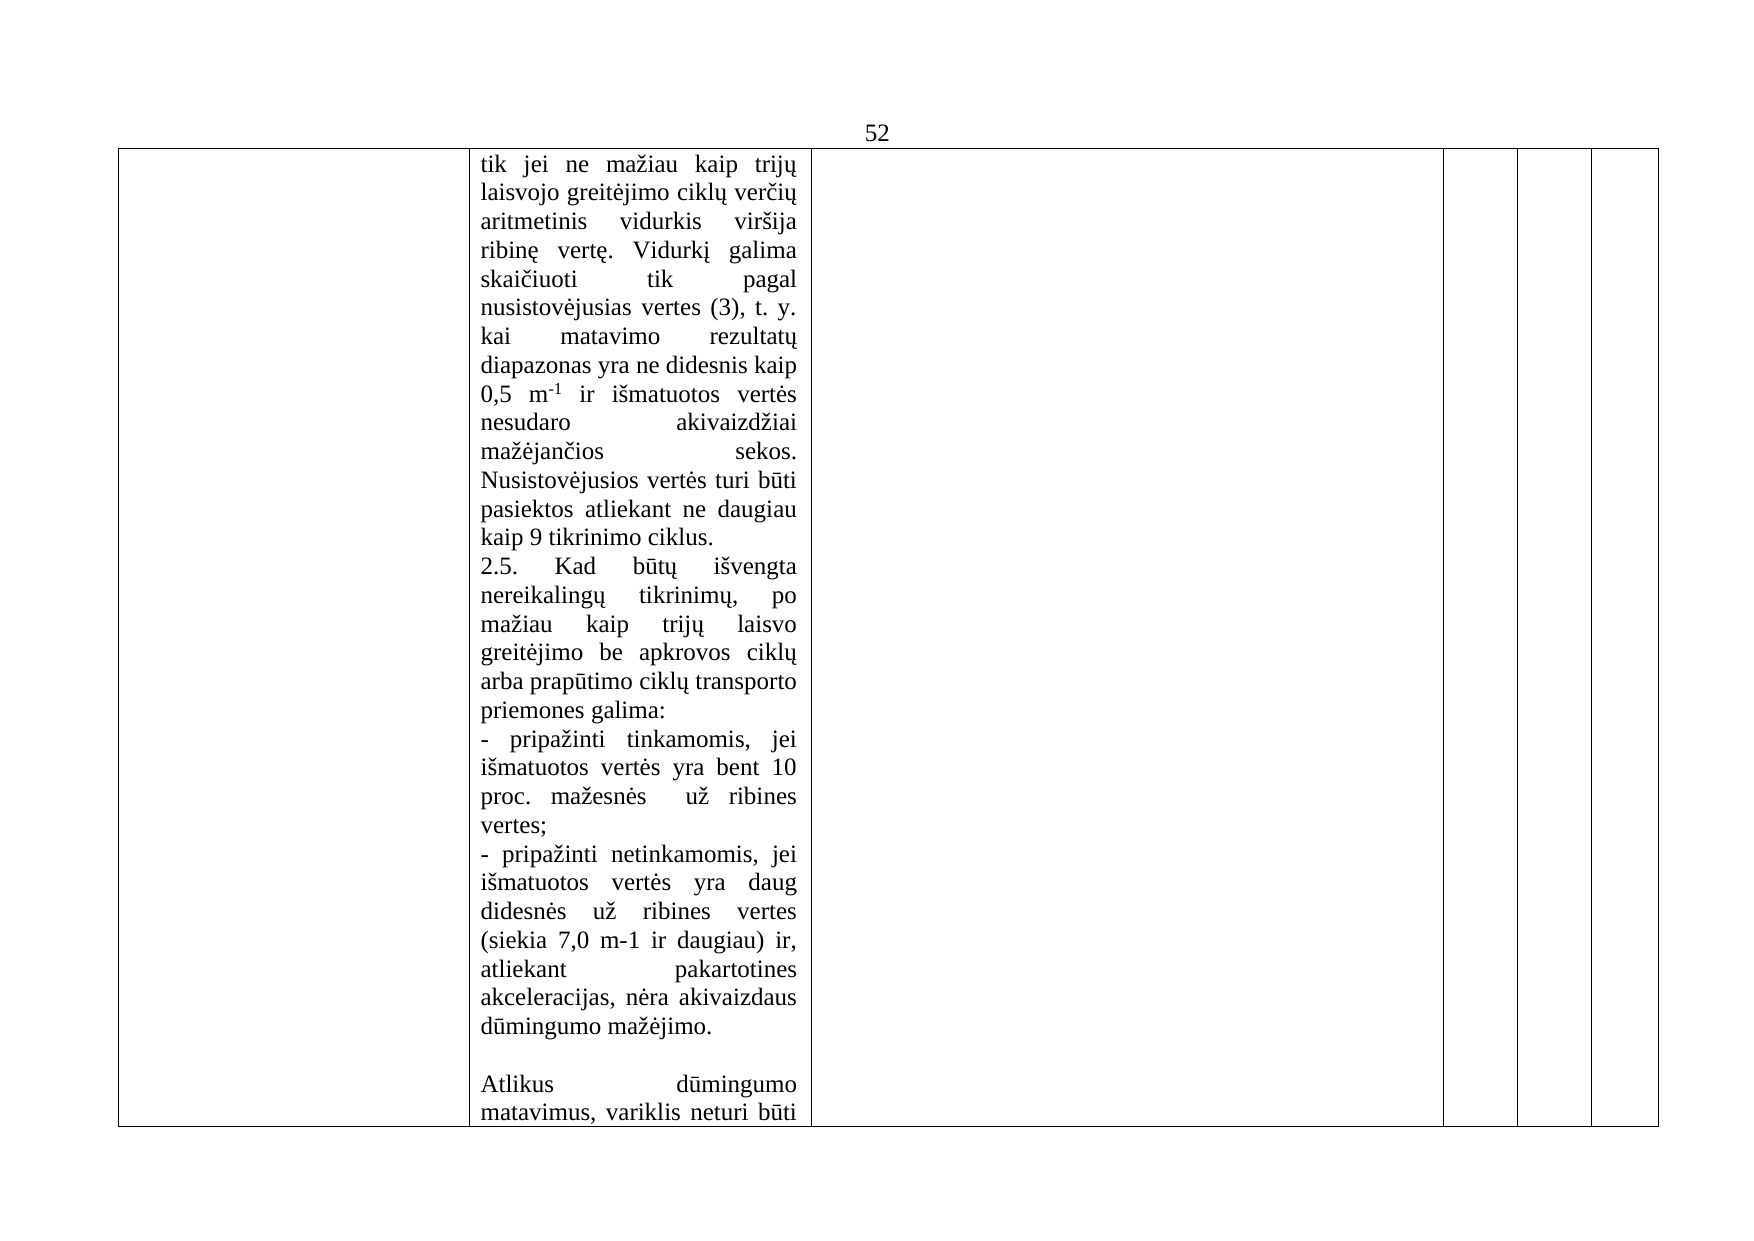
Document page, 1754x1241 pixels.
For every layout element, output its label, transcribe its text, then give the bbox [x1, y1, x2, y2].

table_cell [119, 149, 469, 1126]
table_cell tik jei ne mažiau kaip trijų laisvojo greitėjimo ciklų verčių aritmetinis vidurkis viršija ribinę vertę. Vidurkį galima skaičiuoti tik pagal nusistovėjusias vertes (3), t. y. kai matavimo rezultatų diapazonas yra ne didesnis kaip 0,5 m-1 ir išmatuotos vertės nesudaro akivaizdžiai mažėjančios sekos. Nusistovėjusios vertės turi būti pasiektos atliekant ne daugiau kaip 9 tikrinimo ciklus. 2.5. Kad būtų išvengta nereikalingų tikrinimų, po mažiau kaip trijų laisvo greitėjimo be apkrovos ciklų arba prapūtimo ciklų transporto priemones galima: - pripažinti tinkamomis, jei išmatuotos vertės yra bent 10 proc. mažesnės už ribines vertes; - pripažinti netinkamomis, jei išmatuotos vertės yra daug didesnės už ribines vertes (siekia 7,0 m-1 ir daugiau) ir, atliekant pakartotines akceleracijas, nėra akivaizdaus dūmingumo mažėjimo. Atlikus dūmingumo matavimus, variklis neturi būti [470, 149, 811, 1126]
table_cell [1592, 149, 1658, 1126]
table_cell [1444, 149, 1517, 1126]
table_cell [812, 149, 1443, 1126]
table_cell [1518, 149, 1591, 1126]
